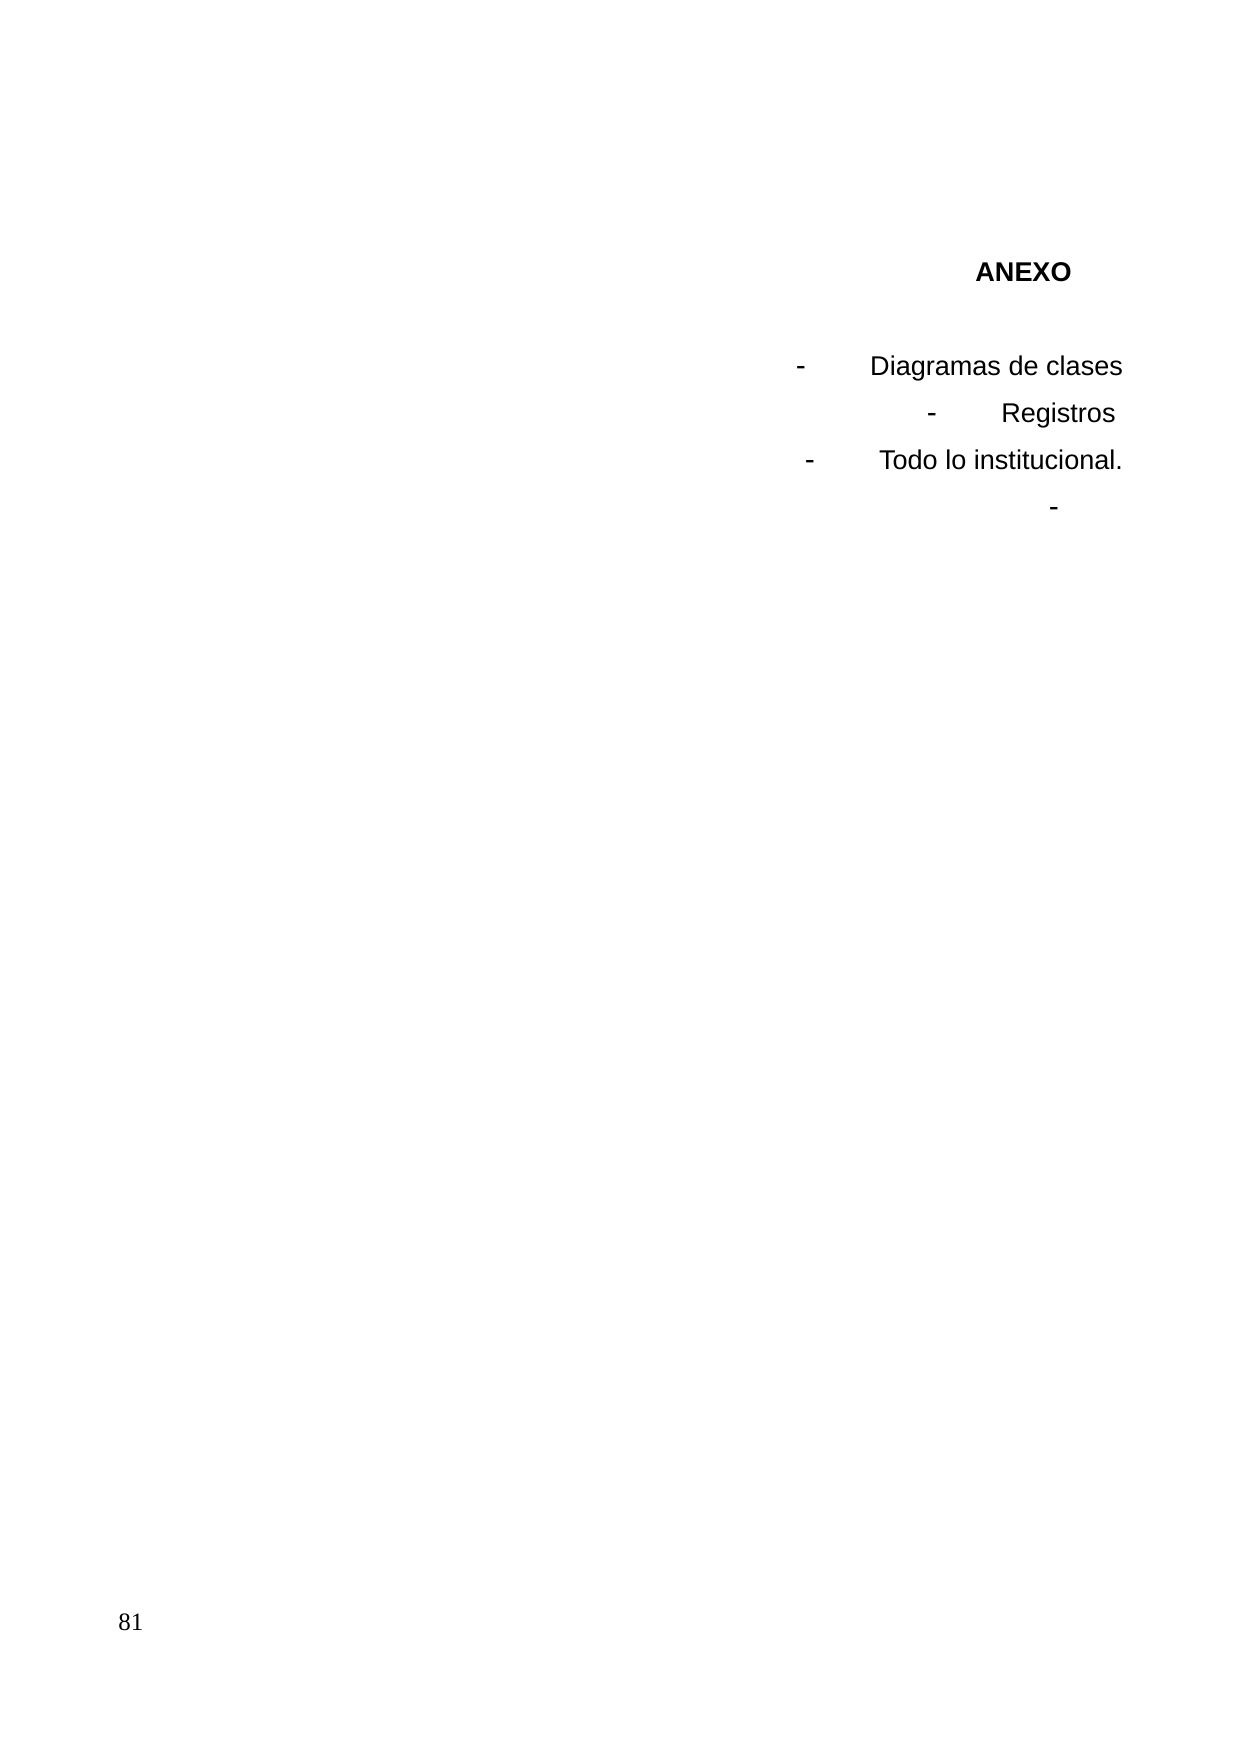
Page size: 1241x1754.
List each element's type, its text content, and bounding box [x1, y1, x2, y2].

list Todo lo institucional. [118, 444, 1123, 475]
list Diagramas de clases [118, 350, 1123, 381]
text ANEXO [118, 256, 1123, 287]
list Registros [118, 397, 1123, 428]
